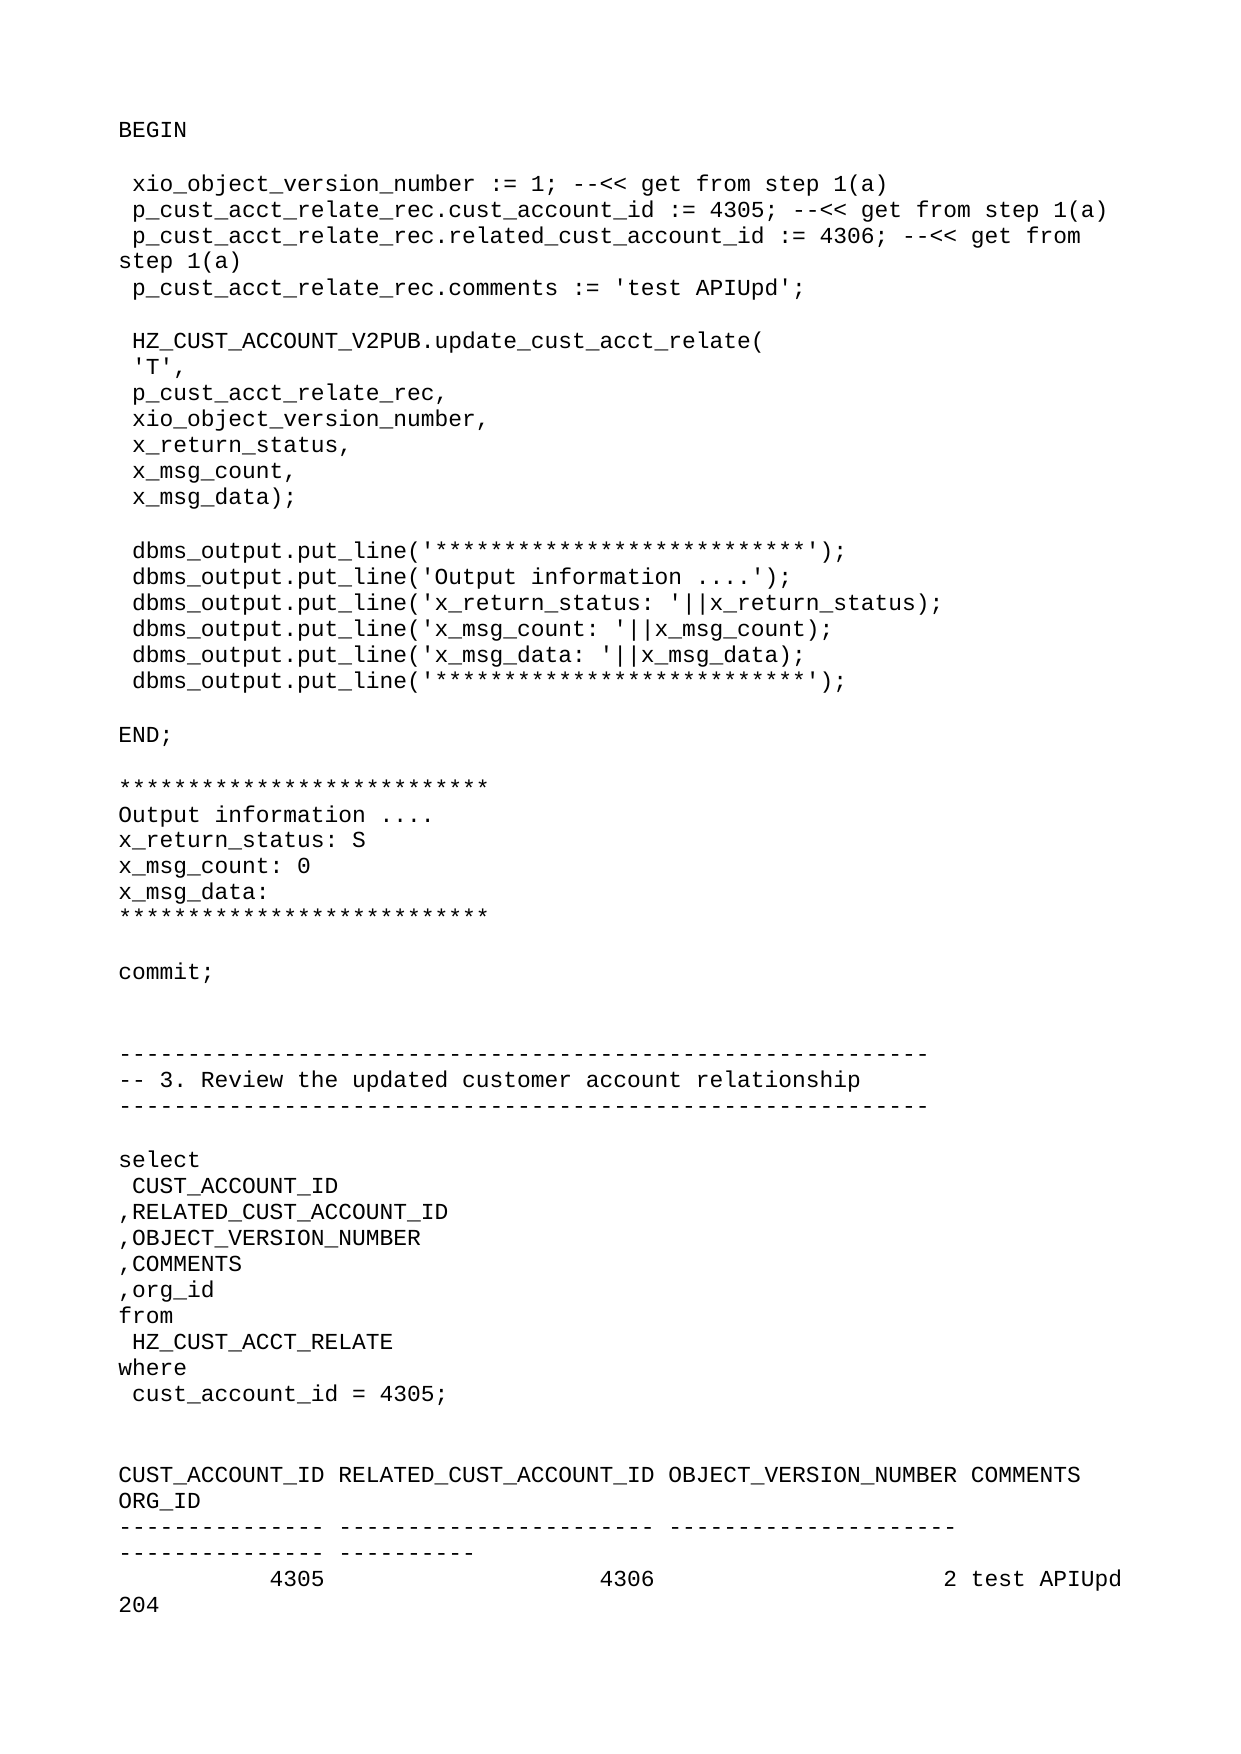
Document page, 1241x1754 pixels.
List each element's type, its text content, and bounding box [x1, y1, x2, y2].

text x_msg_count: 0 [118, 855, 1122, 881]
text --------------- ----------------------- --------------------- --------------- ---------- [118, 1516, 1122, 1568]
text select [118, 1148, 1122, 1174]
text dbms_output.put_line('x_msg_count: '||x_msg_count); [118, 617, 1122, 643]
text Output information .... [118, 803, 1122, 829]
text END; [118, 723, 1122, 749]
text dbms_output.put_line('x_msg_data: '||x_msg_data); [118, 643, 1122, 669]
text cust_account_id = 4305; [118, 1382, 1122, 1408]
text dbms_output.put_line('x_return_status: '||x_return_status); [118, 591, 1122, 617]
text xio_object_version_number, [118, 408, 1122, 433]
text HZ_CUST_ACCT_RELATE [118, 1330, 1122, 1356]
text from [118, 1304, 1122, 1330]
text 4305 4306 2 test APIUpd 204 [118, 1568, 1122, 1619]
text ----------------------------------------------------------- [118, 1094, 1122, 1120]
text commit; [118, 961, 1122, 987]
text p_cust_acct_relate_rec, [118, 382, 1122, 408]
text -- 3. Review the updated customer account relationship [118, 1068, 1122, 1094]
text dbms_output.put_line('Output information ....'); [118, 565, 1122, 591]
text BEGIN [118, 118, 1122, 144]
text ,COMMENTS [118, 1252, 1122, 1278]
text ----------------------------------------------------------- [118, 1043, 1122, 1068]
text ,RELATED_CUST_ACCOUNT_ID [118, 1200, 1122, 1226]
text dbms_output.put_line('***************************'); [118, 539, 1122, 565]
text *************************** [118, 907, 1122, 933]
text x_msg_count, [118, 459, 1122, 485]
text ,OBJECT_VERSION_NUMBER [118, 1226, 1122, 1252]
text 'T', [118, 356, 1122, 382]
text x_return_status, [118, 433, 1122, 459]
text p_cust_acct_relate_rec.related_cust_account_id := 4306; --<< get from step 1(a) [118, 224, 1122, 276]
text x_msg_data); [118, 485, 1122, 511]
text HZ_CUST_ACCOUNT_V2PUB.update_cust_acct_relate( [118, 330, 1122, 356]
text p_cust_acct_relate_rec.cust_account_id := 4305; --<< get from step 1(a) [118, 198, 1122, 224]
text CUST_ACCOUNT_ID [118, 1174, 1122, 1200]
text ,org_id [118, 1278, 1122, 1304]
text x_msg_data: [118, 881, 1122, 907]
text CUST_ACCOUNT_ID RELATED_CUST_ACCOUNT_ID OBJECT_VERSION_NUMBER COMMENTS ORG_ID [118, 1464, 1122, 1516]
text where [118, 1356, 1122, 1382]
text dbms_output.put_line('***************************'); [118, 669, 1122, 695]
text *************************** [118, 777, 1122, 803]
text xio_object_version_number := 1; --<< get from step 1(a) [118, 172, 1122, 198]
text x_return_status: S [118, 829, 1122, 855]
text p_cust_acct_relate_rec.comments := 'test APIUpd'; [118, 276, 1122, 302]
